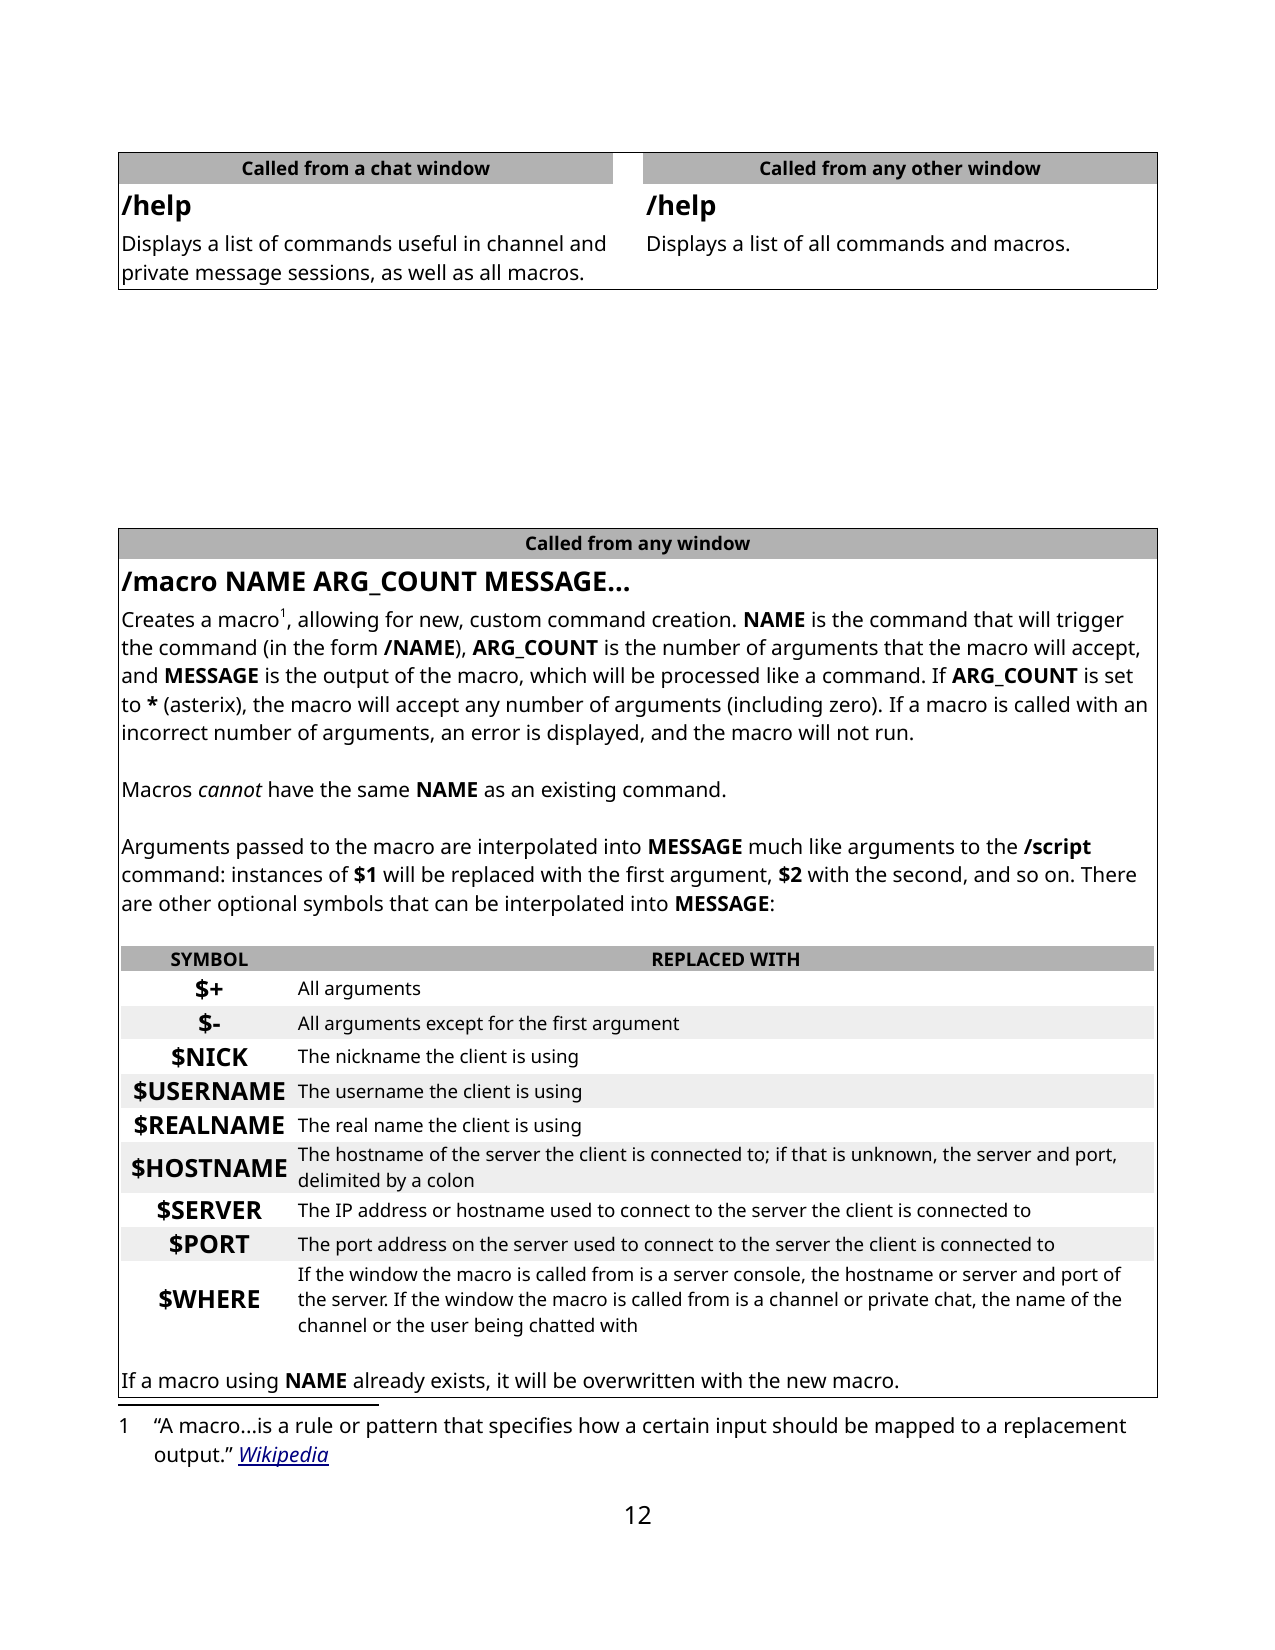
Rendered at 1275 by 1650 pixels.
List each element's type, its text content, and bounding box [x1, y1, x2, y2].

table_cell $+ [121, 971, 298, 1006]
table_cell $WHERE [121, 1261, 298, 1337]
table_header Called from any other window [643, 153, 1157, 184]
table_cell [613, 184, 643, 226]
table_cell The nickname the client is using [298, 1040, 1154, 1074]
table_header Called from any window [119, 529, 1157, 559]
table_cell Creates a macro, allowing for new, custom command creation. NAME is the command that will trigger the command (in the form /NAME), ARG_COUNT is the number of arguments that the macro will accept, and MESSAGE is the output of the macro, which will be processed like a command. If ARG_COUNT is set to * (asterix), the macro will accept any number of arguments (including zero). If a macro is called with an incorrect number of arguments, an error is displayed, and the macro will not run. Macros cannot have the same NAME as an existing command. Arguments passed to the macro are interpolated into MESSAGE much like arguments to the /script command: instances of $1 will be replaced with the first argument, $2 with the second, and so on. There are other optional symbols that can be interpolated into MESSAGE: If a macro using NAME already exists, it will be overwritten with the new macro. [119, 602, 1157, 1397]
table_cell [613, 226, 643, 289]
table_cell The port address on the server used to connect to the server the client is connected to [298, 1227, 1154, 1261]
table_cell $NICK [121, 1040, 298, 1074]
table_header [613, 153, 643, 184]
table_cell Displays a list of commands useful in channel and private message sessions, as well as all macros. [119, 226, 613, 289]
table_cell $USERNAME [121, 1074, 298, 1108]
table_cell If the window the macro is called from is a server console, the hostname or server and port of the server. If the window the macro is called from is a channel or private chat, the name of the channel or the user being chatted with [298, 1261, 1154, 1337]
table_cell $- [121, 1006, 298, 1039]
table_cell The IP address or hostname used to connect to the server the client is connected to [298, 1193, 1154, 1227]
table_cell $HOSTNAME [121, 1142, 298, 1193]
table_cell The hostname of the server the client is connected to; if that is unknown, the server and port, delimited by a colon [298, 1142, 1154, 1193]
table_cell All arguments except for the first argument [298, 1006, 1154, 1039]
table_cell All arguments [298, 971, 1154, 1006]
table_header Called from a chat window [119, 153, 613, 184]
table_cell $REALNAME [121, 1108, 298, 1142]
table_header SYMBOL [121, 946, 298, 971]
table_cell /help [643, 184, 1157, 226]
table_cell The username the client is using [298, 1074, 1154, 1108]
table_cell $PORT [121, 1227, 298, 1261]
table_cell /macro NAME ARG_COUNT MESSAGE... [119, 559, 1157, 602]
table_cell /help [119, 184, 613, 226]
table_header REPLACED WITH [298, 946, 1154, 971]
table_cell $SERVER [121, 1193, 298, 1227]
table_cell Displays a list of all commands and macros. [643, 226, 1157, 289]
table_cell The real name the client is using [298, 1108, 1154, 1142]
